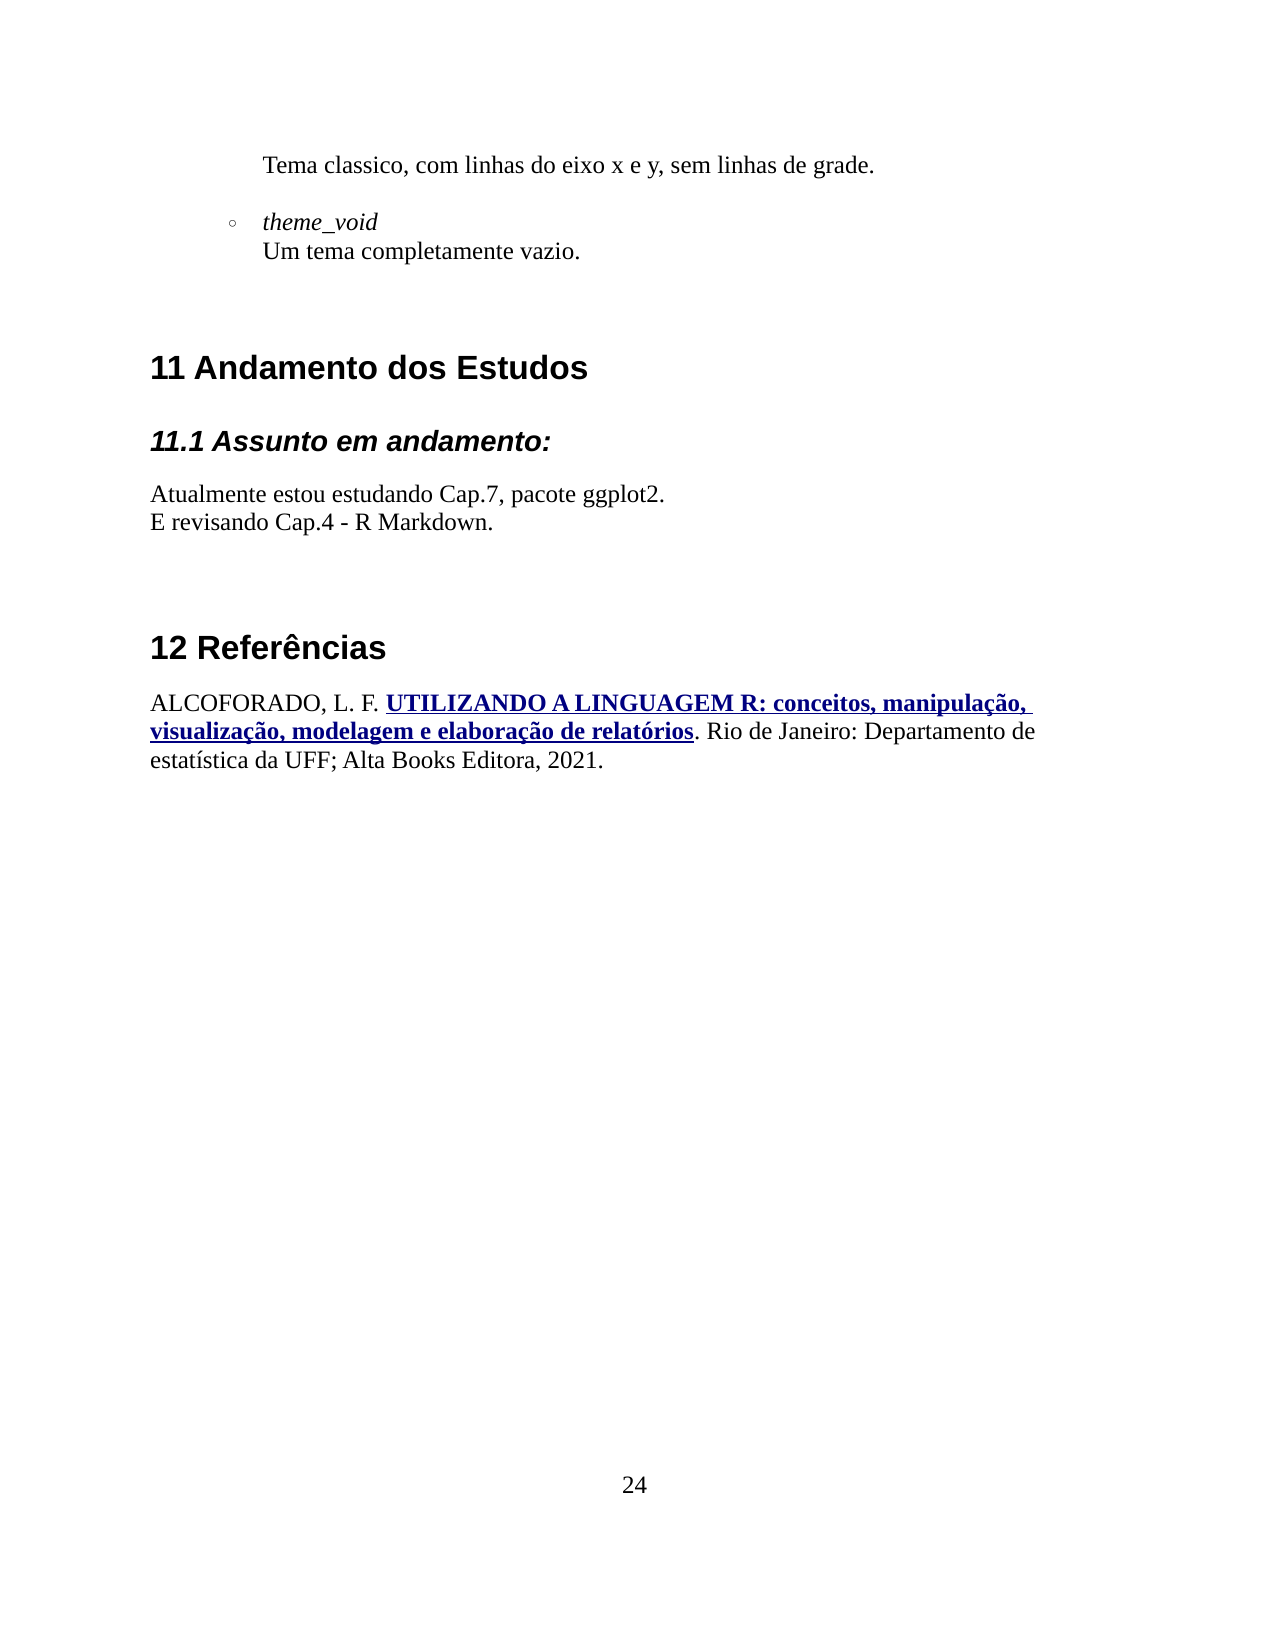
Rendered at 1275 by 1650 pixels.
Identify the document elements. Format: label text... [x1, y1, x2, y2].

subtitle 11.1 Assunto em andamento: [150, 424, 1125, 457]
list theme_void Um tema completamente vazio. [225, 207, 1125, 294]
text Atualmente estou estudando Cap.7, pacote ggplot2. E revisando Cap.4 - R Markdown. [150, 479, 1125, 565]
subtitle 11 Andamento dos Estudos [150, 347, 1125, 386]
list Tema classico, com linhas do eixo x e y, sem linhas de grade. [225, 150, 1125, 207]
text ALCOFORADO, L. F. UTILIZANDO A LINGUAGEM R: conceitos, manipulação, visualização, modelagem e elaboração de relatórios. Rio de Janeiro: Departamento de estatística da UFF; Alta Books Editora, 2021. [150, 688, 1125, 774]
subtitle 12 Referências [150, 628, 1125, 666]
